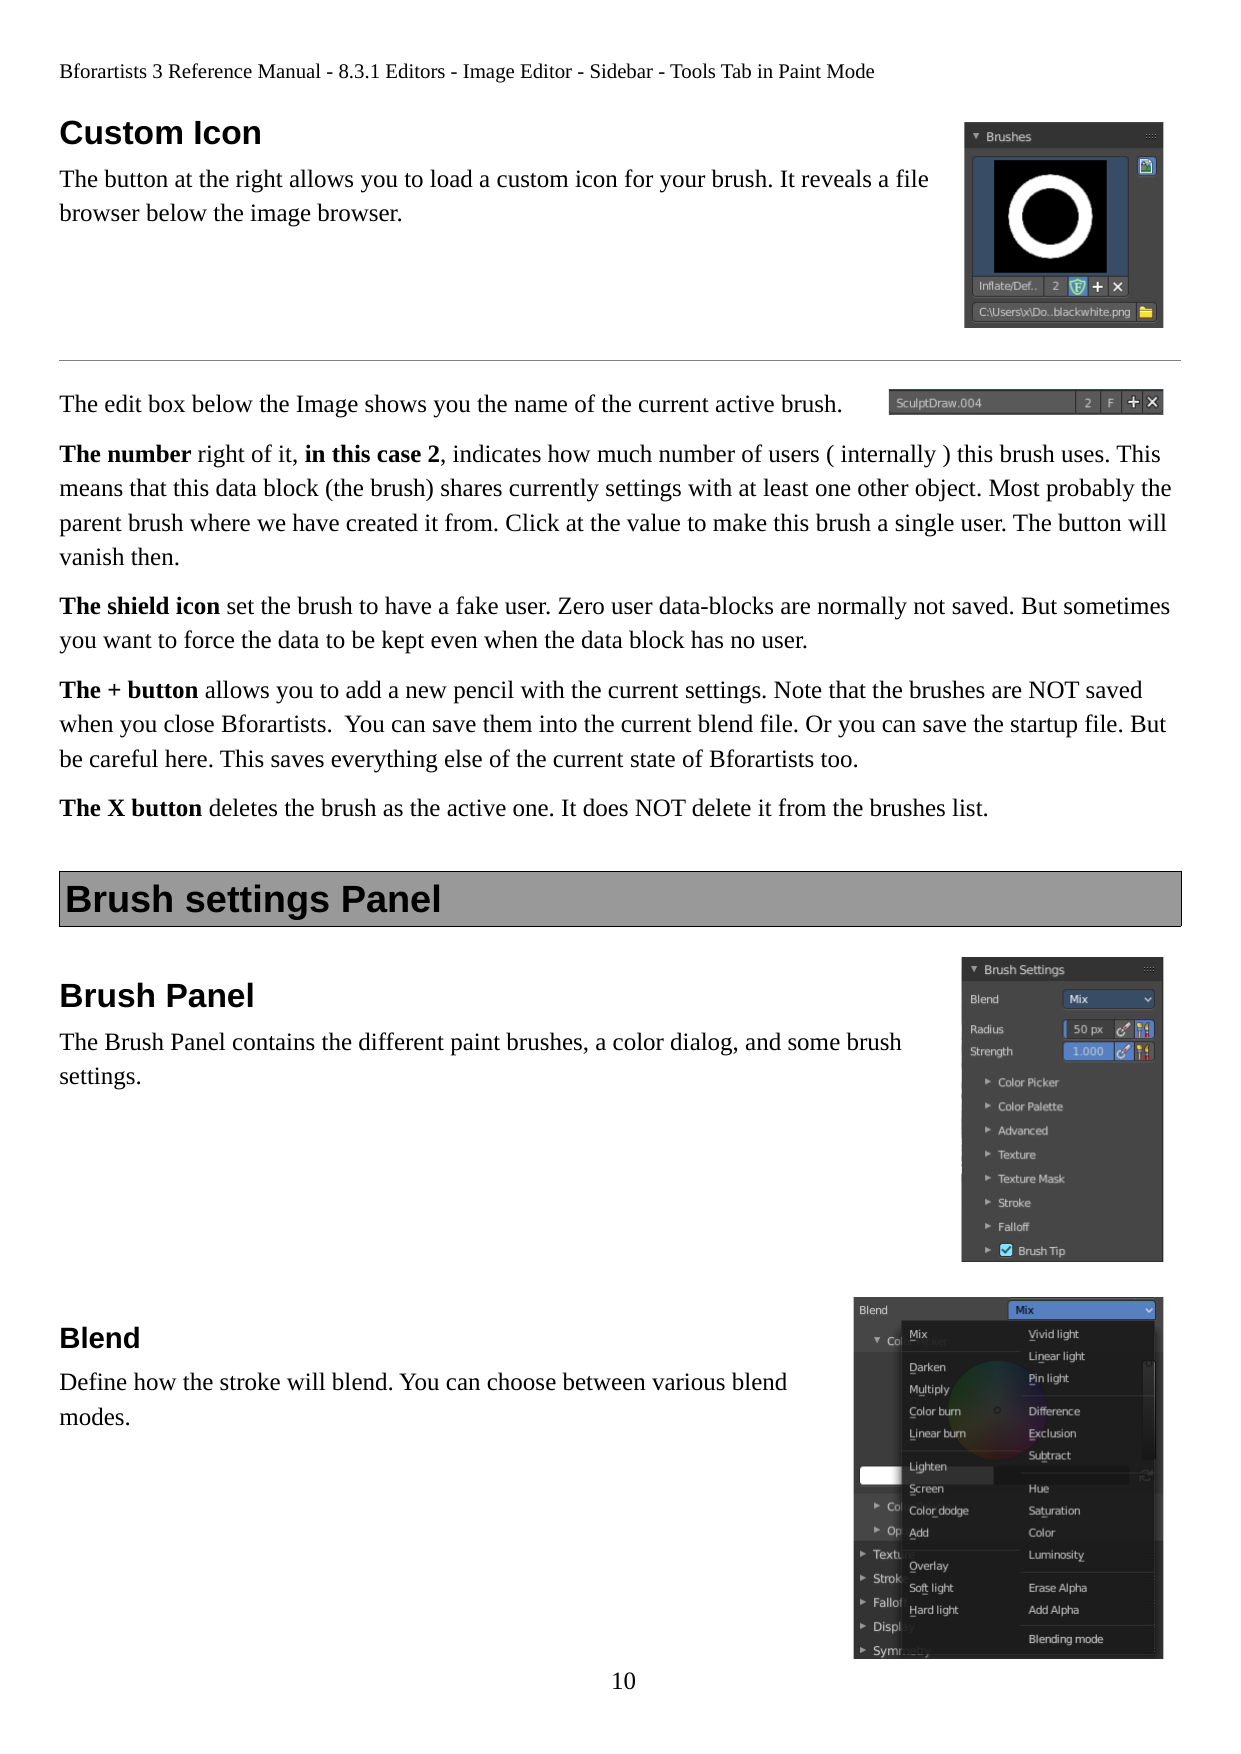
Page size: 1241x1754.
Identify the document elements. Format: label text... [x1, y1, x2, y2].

table_header Brush settings Panel [60, 872, 1181, 926]
subtitle Blend [59, 1321, 853, 1355]
picture [888, 389, 1164, 415]
subtitle [1164, 975, 1181, 1014]
picture [853, 1297, 1164, 1659]
text The Brush Panel contains the different paint brushes, a color dialog, and some brush settings. [59, 1027, 961, 1090]
text The shield icon set the brush to have a fake user. Zero user data-blocks are normally not saved. But sometimes you want to force the data to be kept even when the data block has no user. [59, 591, 1181, 654]
subtitle Brush Panel [59, 975, 961, 1014]
text The button at the right allows you to load a custom icon for your brush. It reveals a file browser below the image browser. [59, 164, 964, 227]
subtitle [1164, 1321, 1181, 1355]
text Define how the stroke will blend. You can choose between various blend modes. [59, 1367, 853, 1430]
text The + button allows you to add a new pencil with the current settings. Note that the brushes are NOT saved when you close Bforartists. You can save them into the current blend file. Or you can save the startup file. But be careful here. This saves everything else of the current state of Bforartists too. [59, 675, 1181, 772]
text The number right of it, in this case 2, indicates how much number of users ( internally ) this brush uses. This means that this data block (the brush) shares currently settings with at least one other object. Most probably the parent brush where we have created it from. Click at the value to make this brush a single user. The button will vanish then. [59, 439, 1181, 571]
text The edit box below the Image shows you the name of the current active brush. [59, 389, 1181, 418]
picture [961, 957, 1164, 1262]
picture [964, 122, 1164, 328]
subtitle Custom Icon [59, 113, 1181, 151]
text The X button deletes the brush as the active one. It does NOT delete it from the brushes list. [59, 793, 1181, 821]
